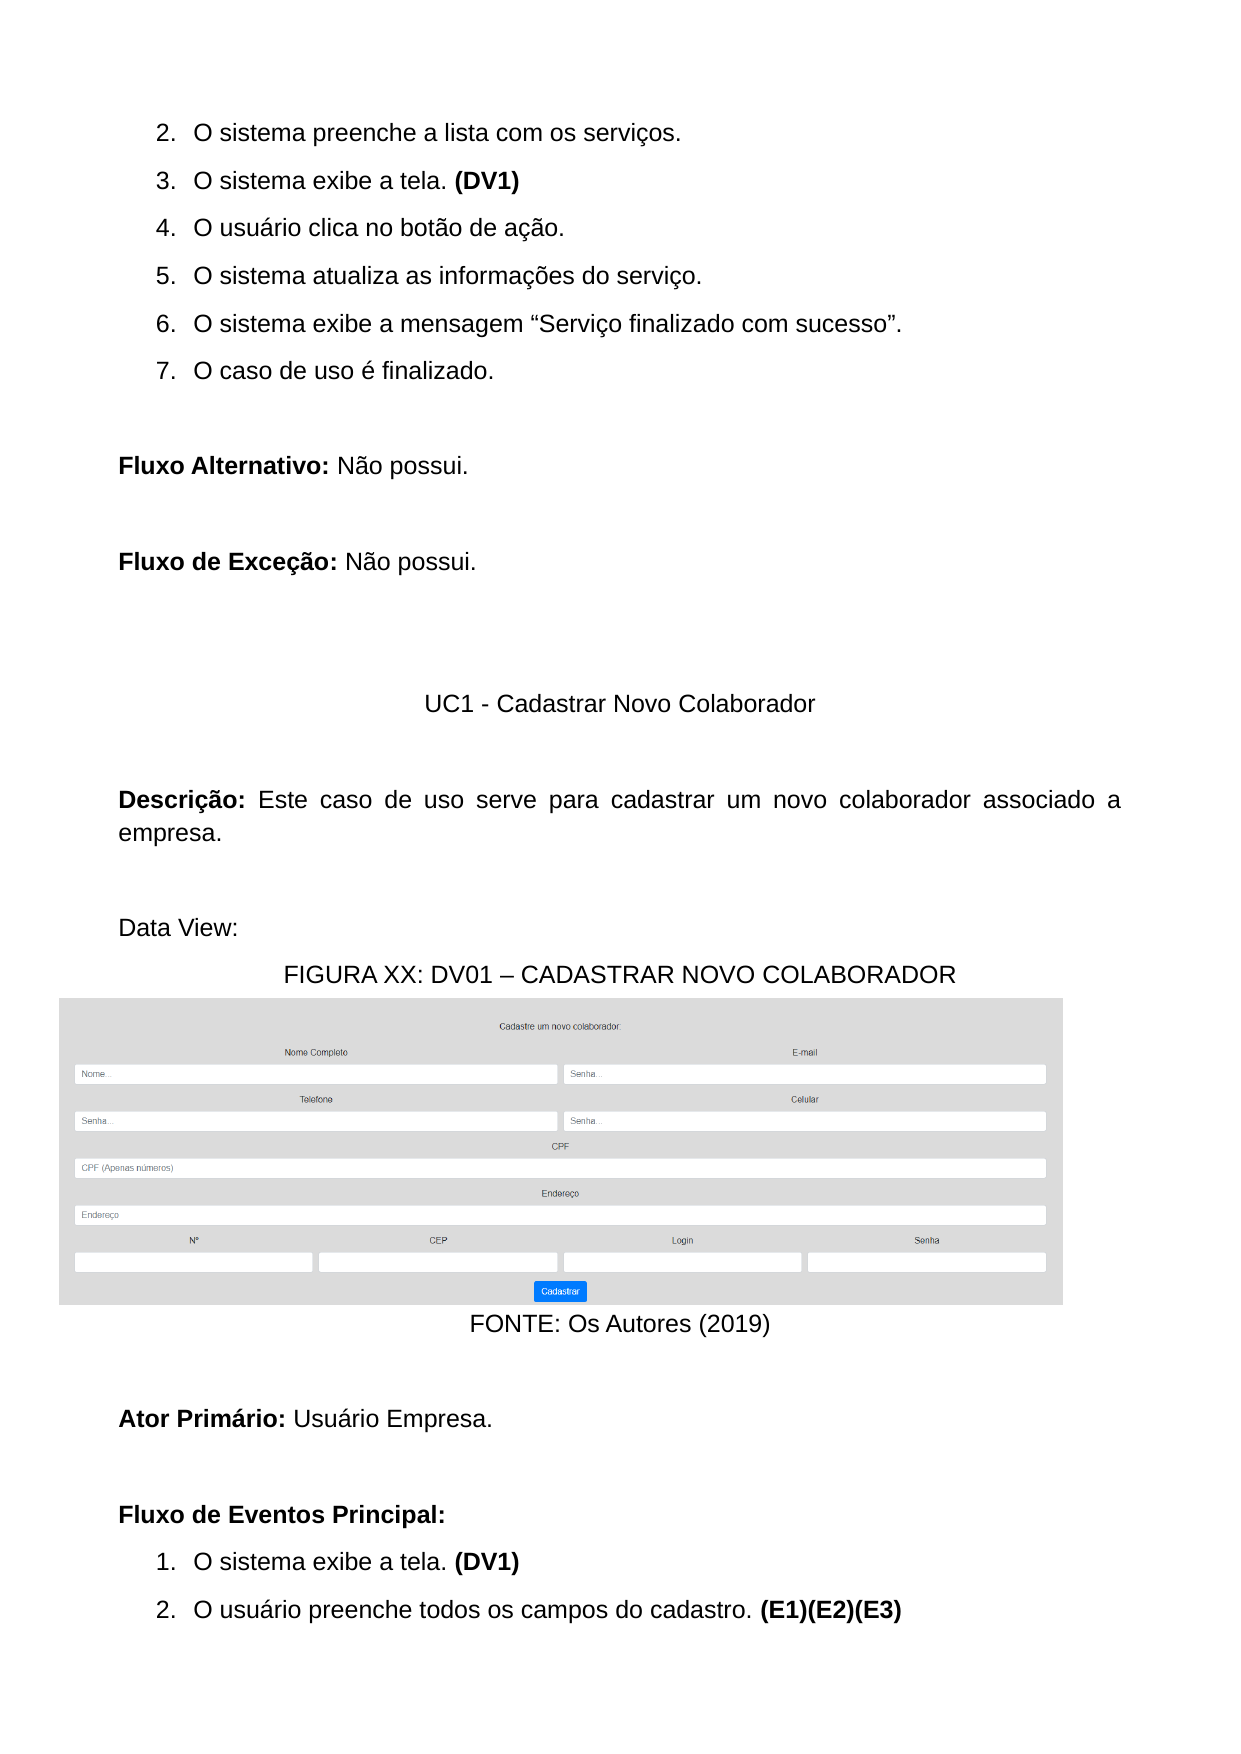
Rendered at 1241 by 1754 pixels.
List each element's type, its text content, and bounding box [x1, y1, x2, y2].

text Fluxo de Eventos Principal: [118, 1499, 1122, 1528]
text Descrição: Este caso de uso serve para cadastrar um novo colaborador associado a empresa. [118, 784, 1122, 846]
list O usuário preenche todos os campos do cadastro. (E1)(E2)(E3) [156, 1595, 1122, 1623]
text UC1 - Cadastrar Novo Colaborador [118, 689, 1122, 718]
list O sistema exibe a mensagem “Serviço finalizado com sucesso”. [156, 308, 1122, 337]
text Fluxo de Exceção: Não possui. [118, 547, 1122, 575]
list O sistema atualiza as informações do serviço. [156, 261, 1122, 290]
text Fluxo Alternativo: Não possui. [118, 451, 1122, 480]
text FIGURA XX: DV01 – CADASTRAR NOVO COLABORADOR [118, 960, 1122, 989]
list O sistema preenche a lista com os serviços. [156, 118, 1122, 147]
list O sistema exibe a tela. (DV1) [156, 1547, 1122, 1576]
text Ator Primário: Usuário Empresa. [118, 1404, 1122, 1433]
list O caso de uso é finalizado. [156, 356, 1122, 385]
picture [59, 998, 1063, 1305]
list O usuário clica no botão de ação. [156, 213, 1122, 242]
text FONTE: Os Autores (2019) [118, 1305, 1122, 1338]
list O sistema exibe a tela. (DV1) [156, 166, 1122, 194]
text Data View: [118, 913, 1122, 942]
